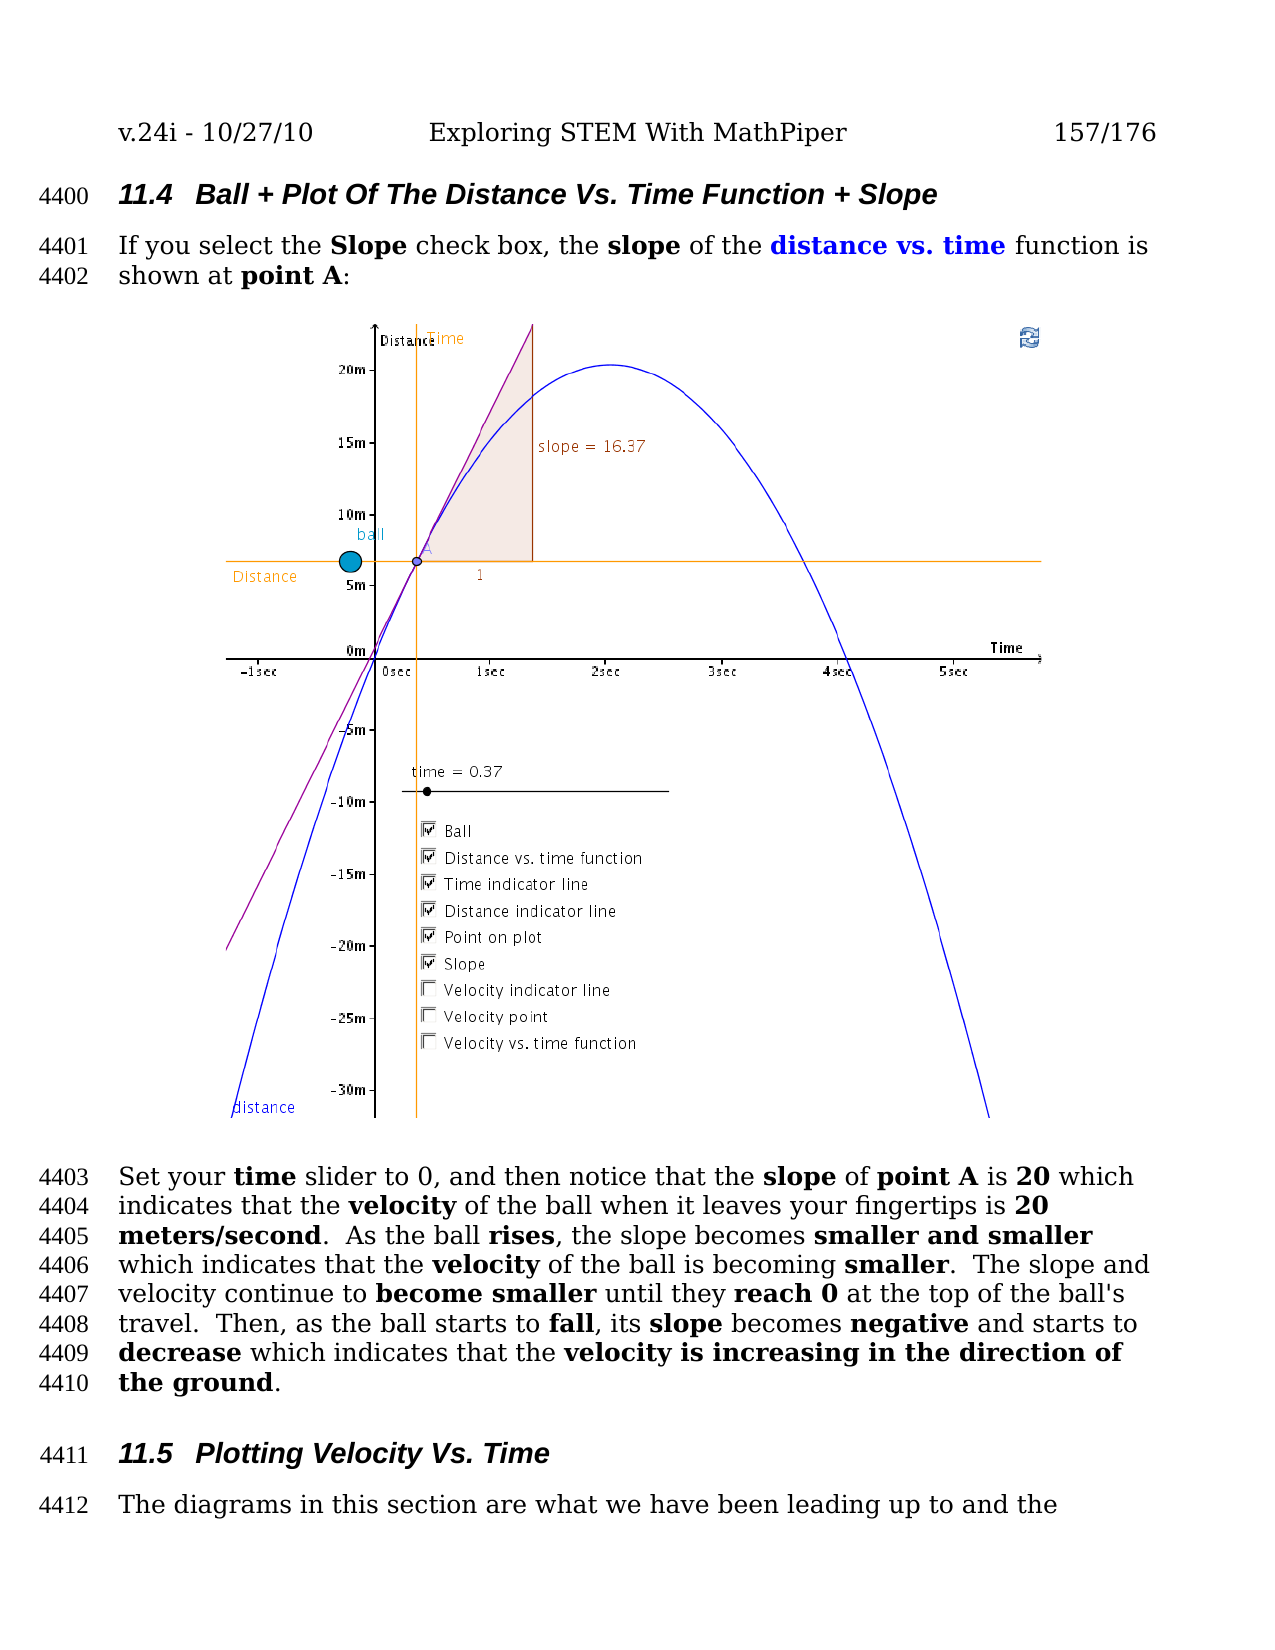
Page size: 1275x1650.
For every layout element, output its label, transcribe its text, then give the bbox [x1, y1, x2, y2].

picture [225, 324, 1042, 1118]
subtitle Plotting Velocity Vs. Time [118, 1436, 1157, 1469]
text If you select the Slope check box, the slope of the distance vs. time function is shown at point A: [118, 231, 1157, 290]
subtitle Ball + Plot Of The Distance Vs. Time Function + Slope [118, 177, 1157, 210]
text The diagrams in this section are what we have been leading up to and the [118, 1490, 1157, 1519]
text Set your time slider to 0, and then notice that the slope of point A is 20 which indicates that the velocity of the ball when it leaves your fingertips is 20 meters/second. As the ball rises, the slope becomes smaller and smaller which indicates that the velocity of the ball is becoming smaller. The slope and velocity continue to become smaller until they reach 0 at the top of the ball's travel. Then, as the ball starts to fall, its slope becomes negative and starts to decrease which indicates that the velocity is increasing in the direction of the ground. [118, 1162, 1157, 1397]
